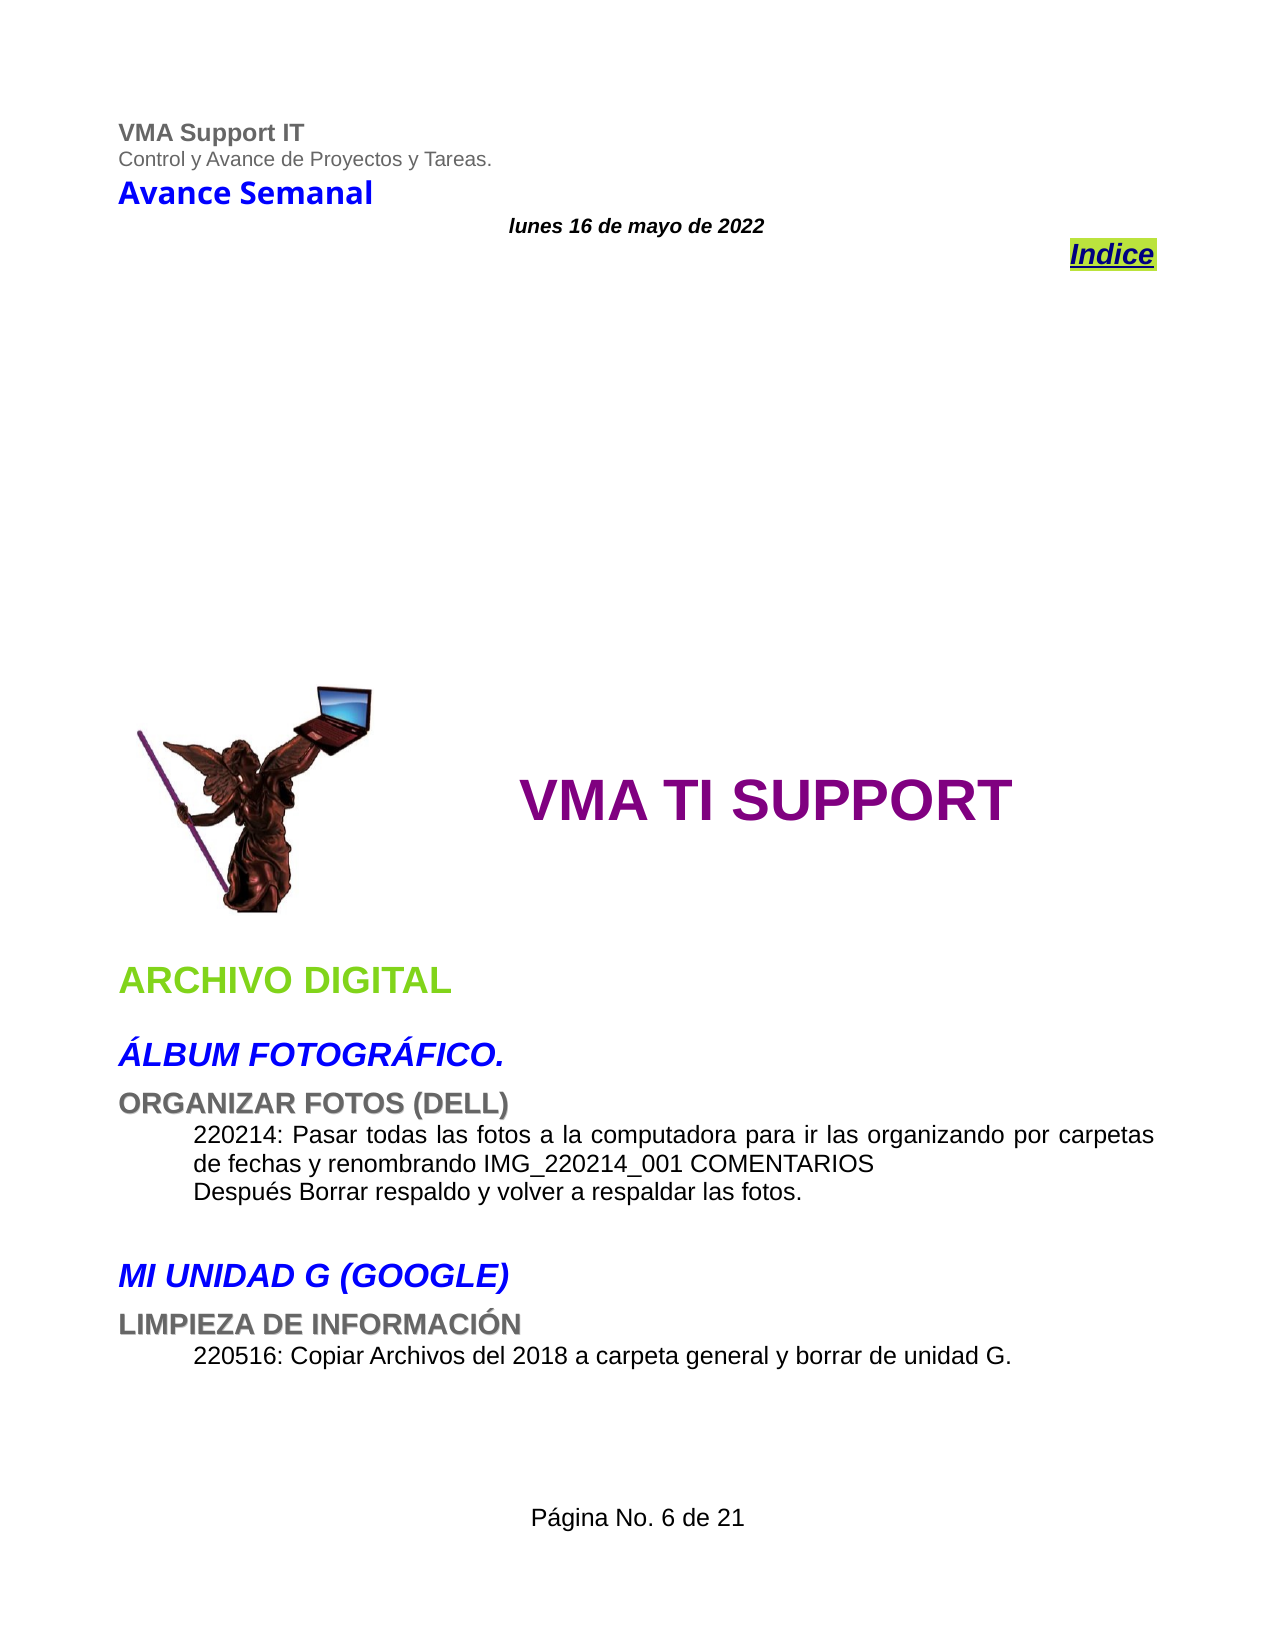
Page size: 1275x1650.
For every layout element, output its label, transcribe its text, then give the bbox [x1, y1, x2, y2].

subtitle ÁLBUM FOTOGRÁFICO. [118, 1035, 1157, 1074]
subtitle MI UNIDAD G (GOOGLE) [118, 1256, 1157, 1294]
text [118, 765, 132, 832]
subtitle ARCHIVO DIGITAL [118, 958, 1157, 1002]
subtitle LIMPIEZA DE INFORMACIÓN [118, 1307, 1157, 1341]
picture [132, 684, 376, 916]
text Después Borrar respaldo y volver a respaldar las fotos. [193, 1177, 1157, 1206]
subtitle ORGANIZAR FOTOS (DELL) [118, 1086, 1157, 1120]
text VMA TI SUPPORT [376, 765, 1157, 832]
text 220516: Copiar Archivos del 2018 a carpeta general y borrar de unidad G. [118, 1341, 1157, 1369]
text 220214: Pasar todas las fotos a la computadora para ir las organizando por carpetas de fechas y renombrando IMG_220214_001 COMENTARIOS [193, 1120, 1157, 1177]
